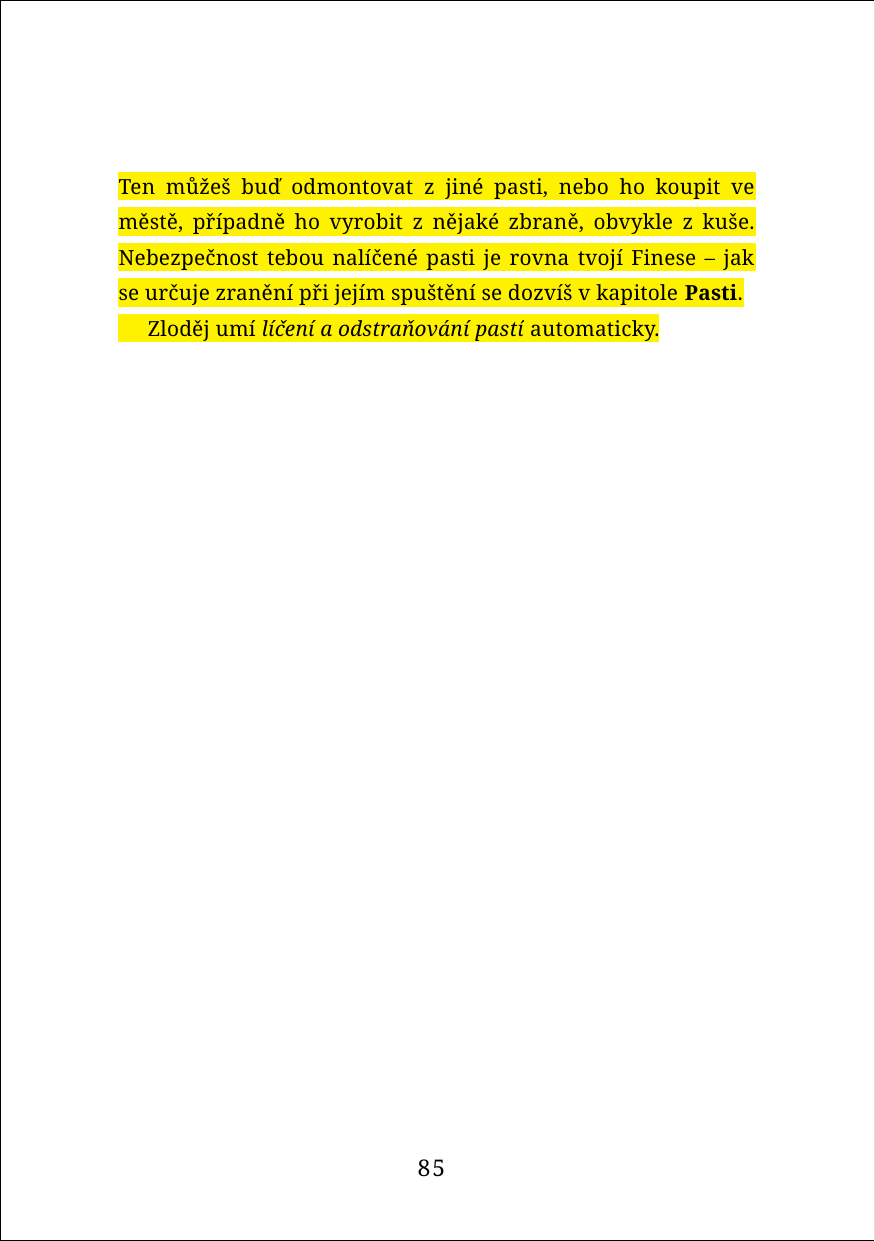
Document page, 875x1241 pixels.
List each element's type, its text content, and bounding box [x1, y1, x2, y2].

text Ten můžeš buď odmontovat z jiné pasti, nebo ho koupit ve městě, případně ho vyrobit z nějaké zbraně, obvykle z kuše. Nebezpečnost tebou nalíčené pasti je rovna tvojí Finese – jak se určuje zranění při jejím spuštění se dozvíš v kapitole Pasti. Zloděj umí líčení a odstraňování pastí automaticky. [118, 172, 756, 342]
